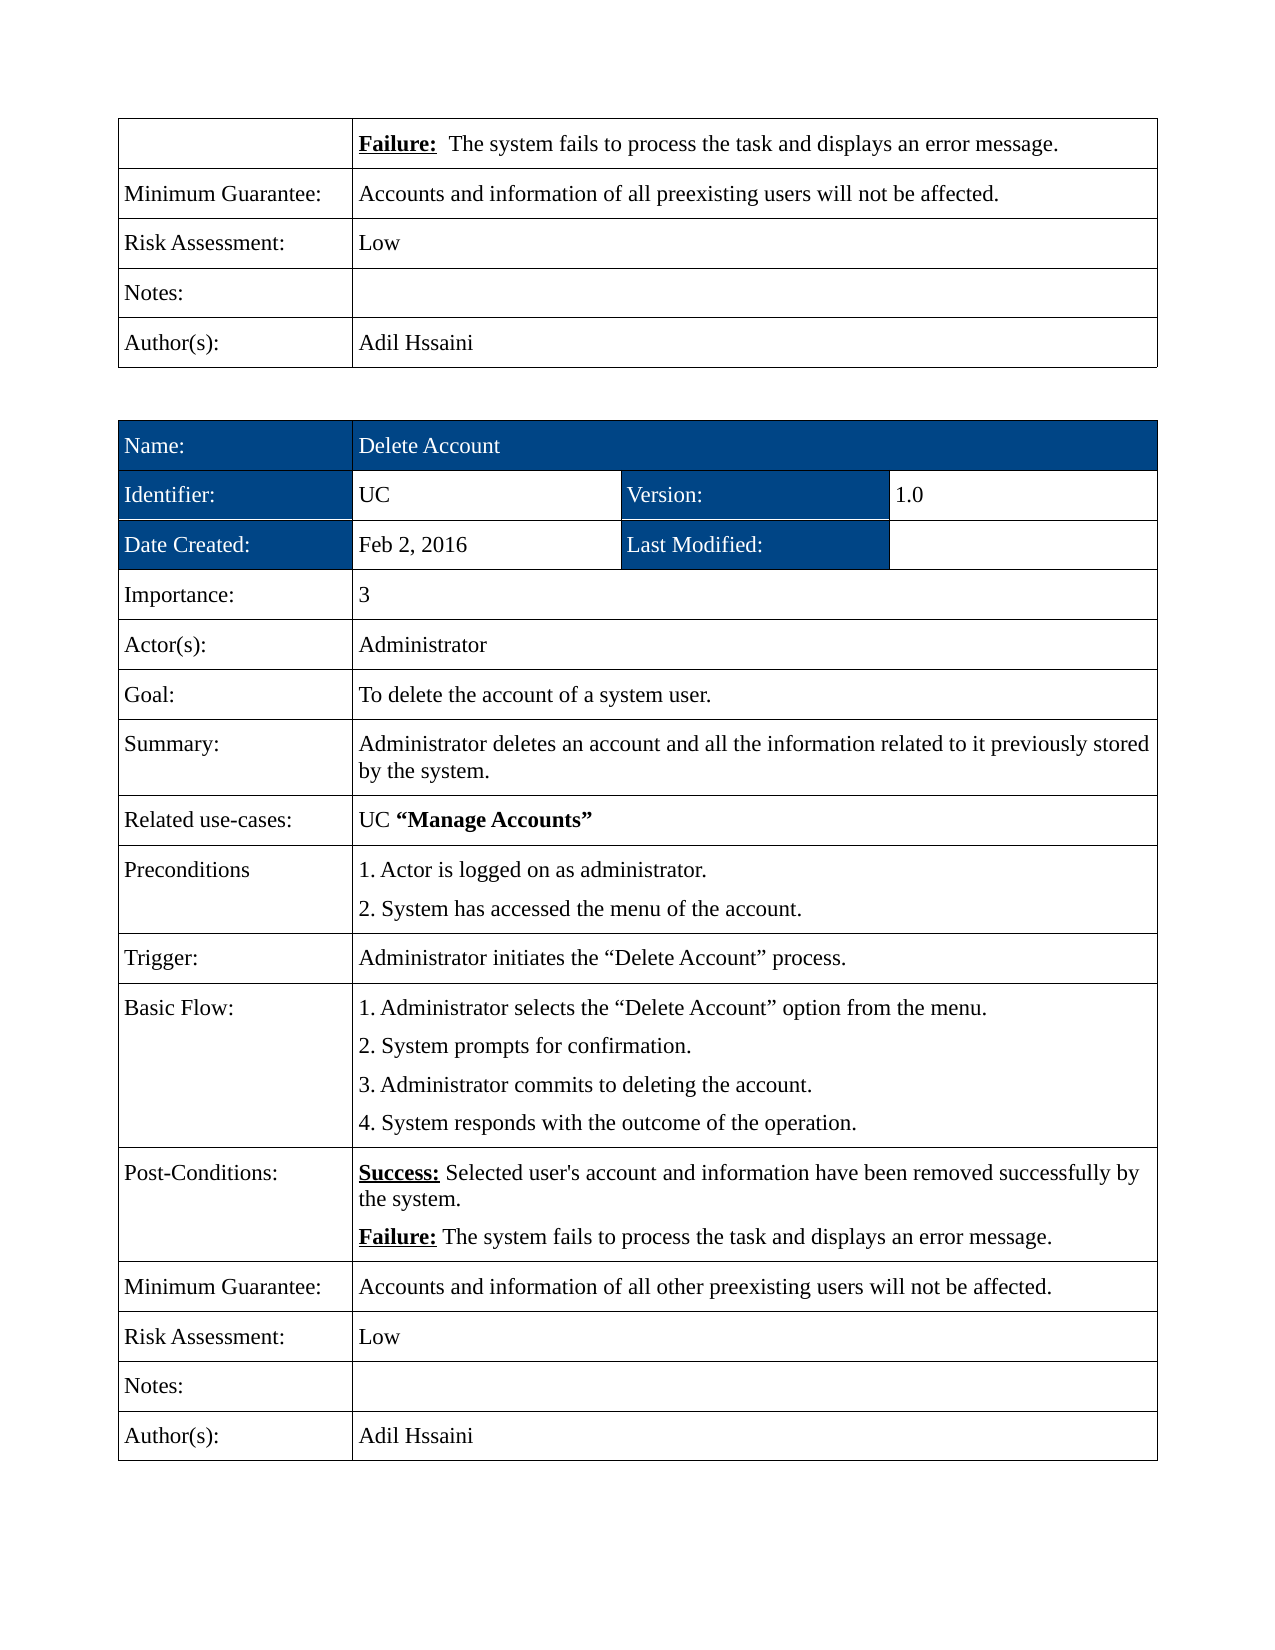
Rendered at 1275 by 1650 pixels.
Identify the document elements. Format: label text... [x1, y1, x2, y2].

table_cell To delete the account of a system user. [353, 670, 1157, 719]
table_cell Low [353, 1312, 1157, 1361]
table_cell [353, 269, 1157, 317]
table_cell Post-Conditions: [119, 1148, 352, 1261]
table_cell Adil Hssaini [353, 318, 1157, 367]
table_cell Last Modified: [622, 521, 889, 569]
table_cell Related use-cases: [119, 796, 352, 844]
table_cell Importance: [119, 570, 352, 619]
table_cell Minimum Guarantee: [119, 1262, 352, 1311]
table_cell [353, 1362, 1157, 1411]
table_cell Minimum Guarantee: [119, 169, 352, 218]
table_cell [890, 521, 1157, 569]
table_cell Actor(s): [119, 620, 352, 669]
table_cell Administrator [353, 620, 1157, 669]
table_cell Author(s): [119, 1412, 352, 1460]
table_cell Risk Assessment: [119, 219, 352, 267]
table_header Delete Account [353, 421, 1157, 470]
table_cell Accounts and information of all preexisting users will not be affected. [353, 169, 1157, 218]
table_cell Trigger: [119, 934, 352, 982]
table_cell Low [353, 219, 1157, 267]
table_cell Feb 2, 2016 [353, 521, 621, 569]
table_cell Administrator initiates the “Delete Account” process. [353, 934, 1157, 982]
table_cell Success: Selected user's account and information have been removed successfully by the system. Failure: The system fails to process the task and displays an error message. [353, 1148, 1157, 1261]
table_cell Risk Assessment: [119, 1312, 352, 1361]
table_cell 1. Administrator selects the “Delete Account” option from the menu. 2. System prompts for confirmation. 3. Administrator commits to deleting the account. 4. System responds with the outcome of the operation. [353, 984, 1157, 1147]
table_cell UC [353, 471, 621, 519]
table_cell Adil Hssaini [353, 1412, 1157, 1460]
table_cell 1.0 [890, 471, 1157, 519]
table_cell 1. Actor is logged on as administrator. 2. System has accessed the menu of the account. [353, 846, 1157, 933]
table_cell Notes: [119, 269, 352, 317]
table_cell Accounts and information of all other preexisting users will not be affected. [353, 1262, 1157, 1311]
table_cell Preconditions [119, 846, 352, 933]
table_cell Notes: [119, 1362, 352, 1411]
table_cell UC “Manage Accounts” [353, 796, 1157, 844]
table_cell Author(s): [119, 318, 352, 367]
table_cell Version: [622, 471, 889, 519]
table_header Name: [119, 421, 352, 470]
table_cell Identifier: [119, 471, 352, 519]
table_cell Summary: [119, 720, 352, 795]
table_cell Date Created: [119, 521, 352, 569]
table_cell [119, 119, 352, 168]
table_cell 3 [353, 570, 1157, 619]
table_cell Basic Flow: [119, 984, 352, 1147]
table_cell Administrator deletes an account and all the information related to it previously stored by the system. [353, 720, 1157, 795]
table_cell Failure: The system fails to process the task and displays an error message. [353, 119, 1157, 168]
table_cell Goal: [119, 670, 352, 719]
